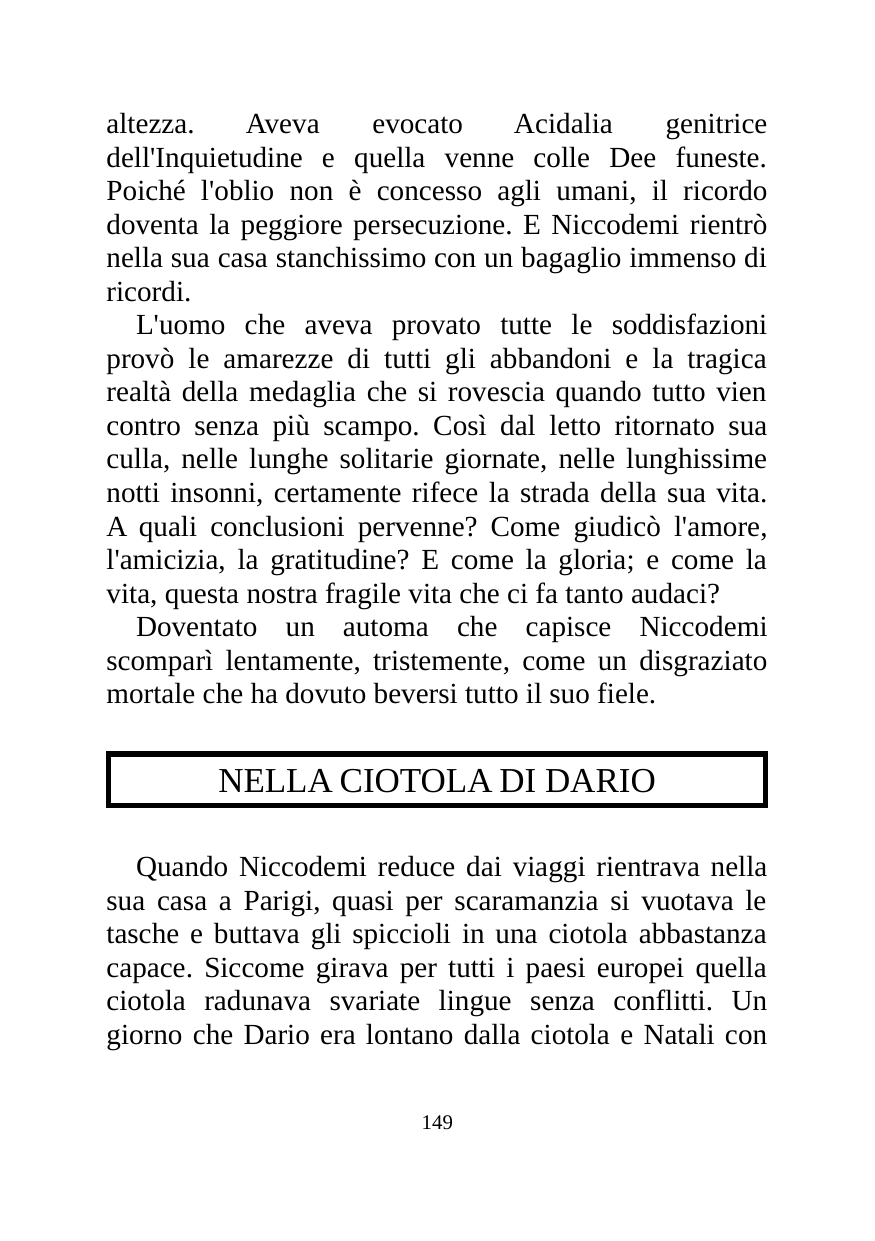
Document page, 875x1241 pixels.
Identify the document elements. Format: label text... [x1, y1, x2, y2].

text Doventato un automa che capisce Niccodemi scomparì lentamente, tristemente, come un disgraziato mortale che ha dovuto beversi tutto il suo fiele. [106, 609, 768, 710]
text Quando Niccodemi reduce dai viaggi rientrava nella sua casa a Parigi, quasi per scaramanzia si vuotava le tasche e buttava gli spiccioli in una ciotola abbastanza capace. Siccome girava per tutti i paesi europei quella ciotola radunava svariate lingue senza conflitti. Un giorno che Dario era lontano dalla ciotola e Natali con [106, 849, 768, 1050]
subtitle NELLA CIOTOLA DI DARIO [111, 757, 763, 803]
text altezza. Aveva evocato Acidalia genitrice dell'Inquietudine e quella venne colle Dee funeste. Poiché l'oblio non è concesso agli umani, il ricordo doventa la peggiore persecuzione. E Niccodemi rientrò nella sua casa stanchissimo con un bagaglio immenso di ricordi. [106, 106, 768, 307]
text L'uomo che aveva provato tutte le soddisfazioni provò le amarezze di tutti gli abbandoni e la tragica realtà della medaglia che si rovescia quando tutto vien contro senza più scampo. Così dal letto ritornato sua culla, nelle lunghe solitarie giornate, nelle lunghissime notti insonni, certamente rifece la strada della sua vita. A quali conclusioni pervenne? Come giudicò l'amore, l'amicizia, la gratitudine? E come la gloria; e come la vita, questa nostra fragile vita che ci fa tanto audaci? [106, 307, 768, 609]
